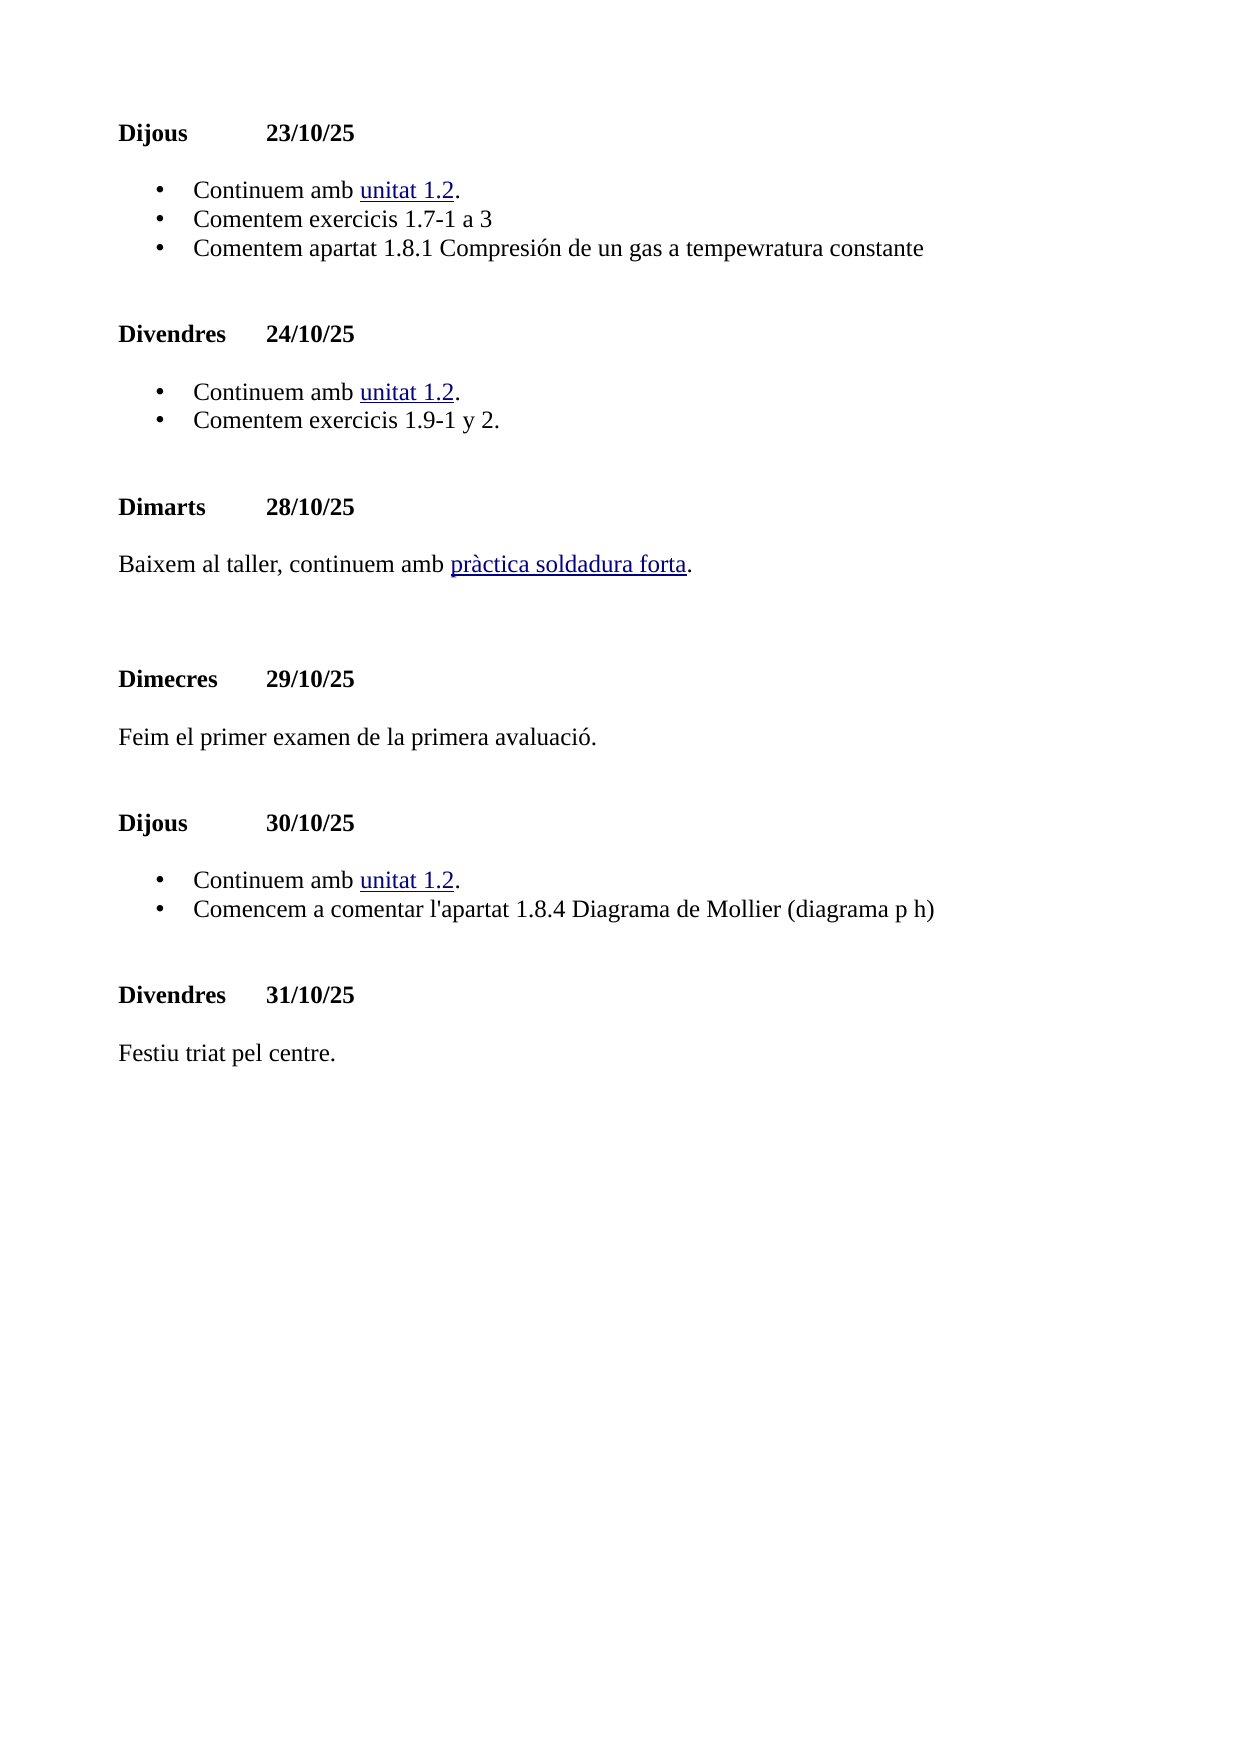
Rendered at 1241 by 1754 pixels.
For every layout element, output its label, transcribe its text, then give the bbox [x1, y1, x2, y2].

text Dijous 30/10/25 [118, 808, 1122, 837]
text Feim el primer examen de la primera avaluació. [118, 722, 1122, 751]
list Comentem exercicis 1.7-1 a 3 [156, 204, 1122, 233]
list Comencem a comentar l'apartat 1.8.4 Diagrama de Mollier (diagrama p h) [156, 894, 1122, 923]
text Dimecres 29/10/25 [118, 664, 1122, 693]
list Continuem amb unitat 1.2. [156, 176, 1122, 204]
text Dimarts 28/10/25 [118, 492, 1122, 521]
text Divendres 24/10/25 [118, 319, 1122, 348]
list Continuem amb unitat 1.2. [156, 377, 1122, 406]
text Baixem al taller, continuem amb pràctica soldadura forta. [118, 549, 1122, 578]
text Divendres 31/10/25 [118, 981, 1122, 1009]
text Dijous 23/10/25 [118, 118, 1122, 147]
text Festiu triat pel centre. [118, 1038, 1122, 1067]
list Comentem apartat 1.8.1 Compresión de un gas a tempewratura constante [156, 233, 1122, 262]
list Continuem amb unitat 1.2. [156, 866, 1122, 894]
list Comentem exercicis 1.9-1 y 2. [156, 406, 1122, 434]
